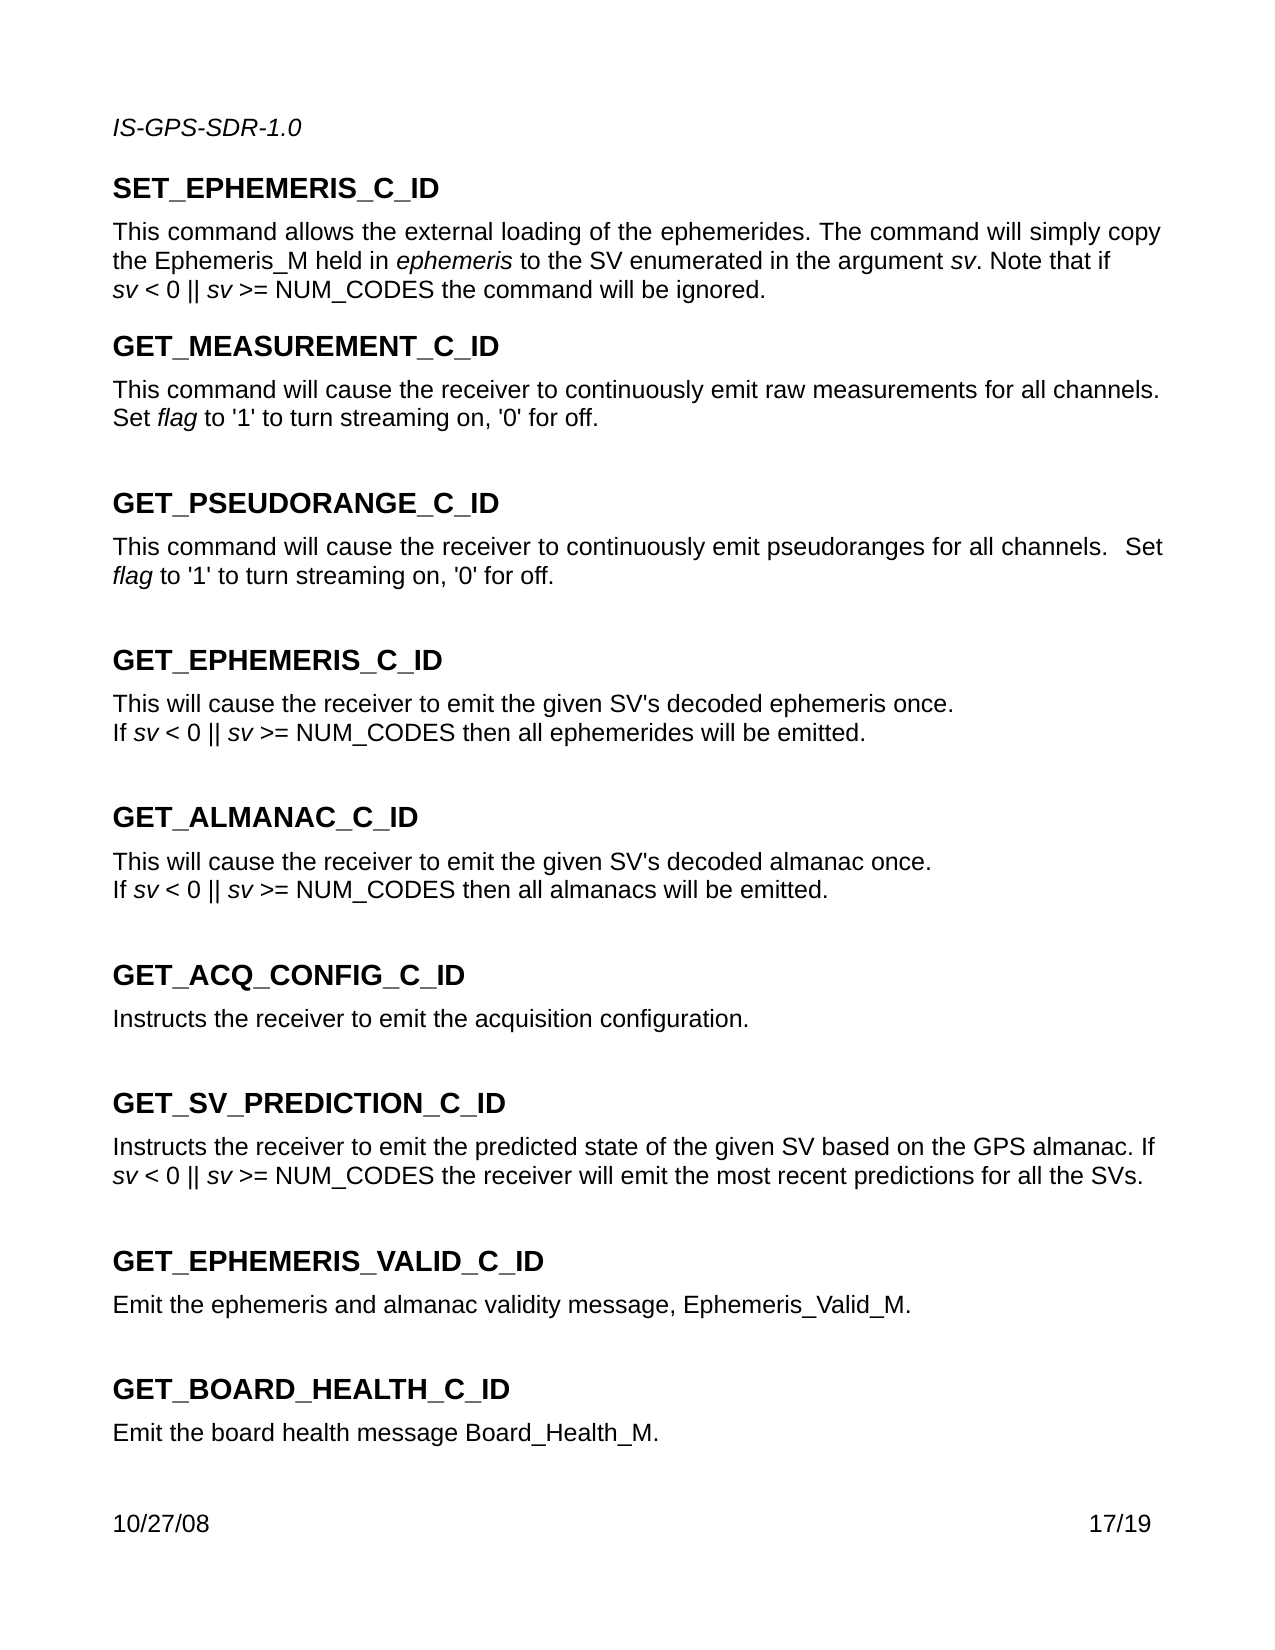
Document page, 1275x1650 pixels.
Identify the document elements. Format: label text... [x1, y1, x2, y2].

text Emit the ephemeris and almanac validity message, Ephemeris_Valid_M. [112, 1289, 1162, 1318]
subtitle GET_PSEUDORANGE_C_ID [112, 486, 1162, 519]
text This will cause the receiver to emit the given SV's decoded ephemeris once. [112, 689, 1162, 718]
text This command will cause the receiver to continuously emit raw measurements for all channels. Set flag to '1' to turn streaming on, '0' for off. [112, 374, 1162, 432]
text This command allows the external loading of the ephemerides. The command will simply copy the Ephemeris_M held in ephemeris to the SV enumerated in the argument sv. Note that if [112, 217, 1162, 275]
text If sv < 0 || sv >= NUM_CODES then all ephemerides will be emitted. [112, 718, 1162, 747]
text This will cause the receiver to emit the given SV's decoded almanac once. [112, 846, 1162, 875]
subtitle GET_EPHEMERIS_VALID_C_ID [112, 1243, 1162, 1277]
text Emit the board health message Board_Health_M. [112, 1418, 1162, 1447]
text Instructs the receiver to emit the predicted state of the given SV based on the GPS almanac. If sv < 0 || sv >= NUM_CODES the receiver will emit the most recent predictions for all the SVs. [112, 1132, 1162, 1190]
subtitle GET_EPHEMERIS_C_ID [112, 643, 1162, 677]
subtitle SET_EPHEMERIS_C_ID [112, 171, 1162, 205]
subtitle GET_ACQ_CONFIG_C_ID [112, 958, 1162, 991]
text If sv < 0 || sv >= NUM_CODES then all almanacs will be emitted. [112, 875, 1162, 904]
subtitle GET_ALMANAC_C_ID [112, 800, 1162, 834]
text Instructs the receiver to emit the acquisition configuration. [112, 1004, 1162, 1032]
subtitle GET_MEASUREMENT_C_ID [112, 328, 1162, 362]
text This command will cause the receiver to continuously emit pseudoranges for all channels. Set flag to '1' to turn streaming on, '0' for off. [112, 532, 1162, 589]
subtitle GET_SV_PREDICTION_C_ID [112, 1086, 1162, 1120]
subtitle GET_BOARD_HEALTH_C_ID [112, 1372, 1162, 1406]
text sv < 0 || sv >= NUM_CODES the command will be ignored. [112, 275, 1162, 303]
